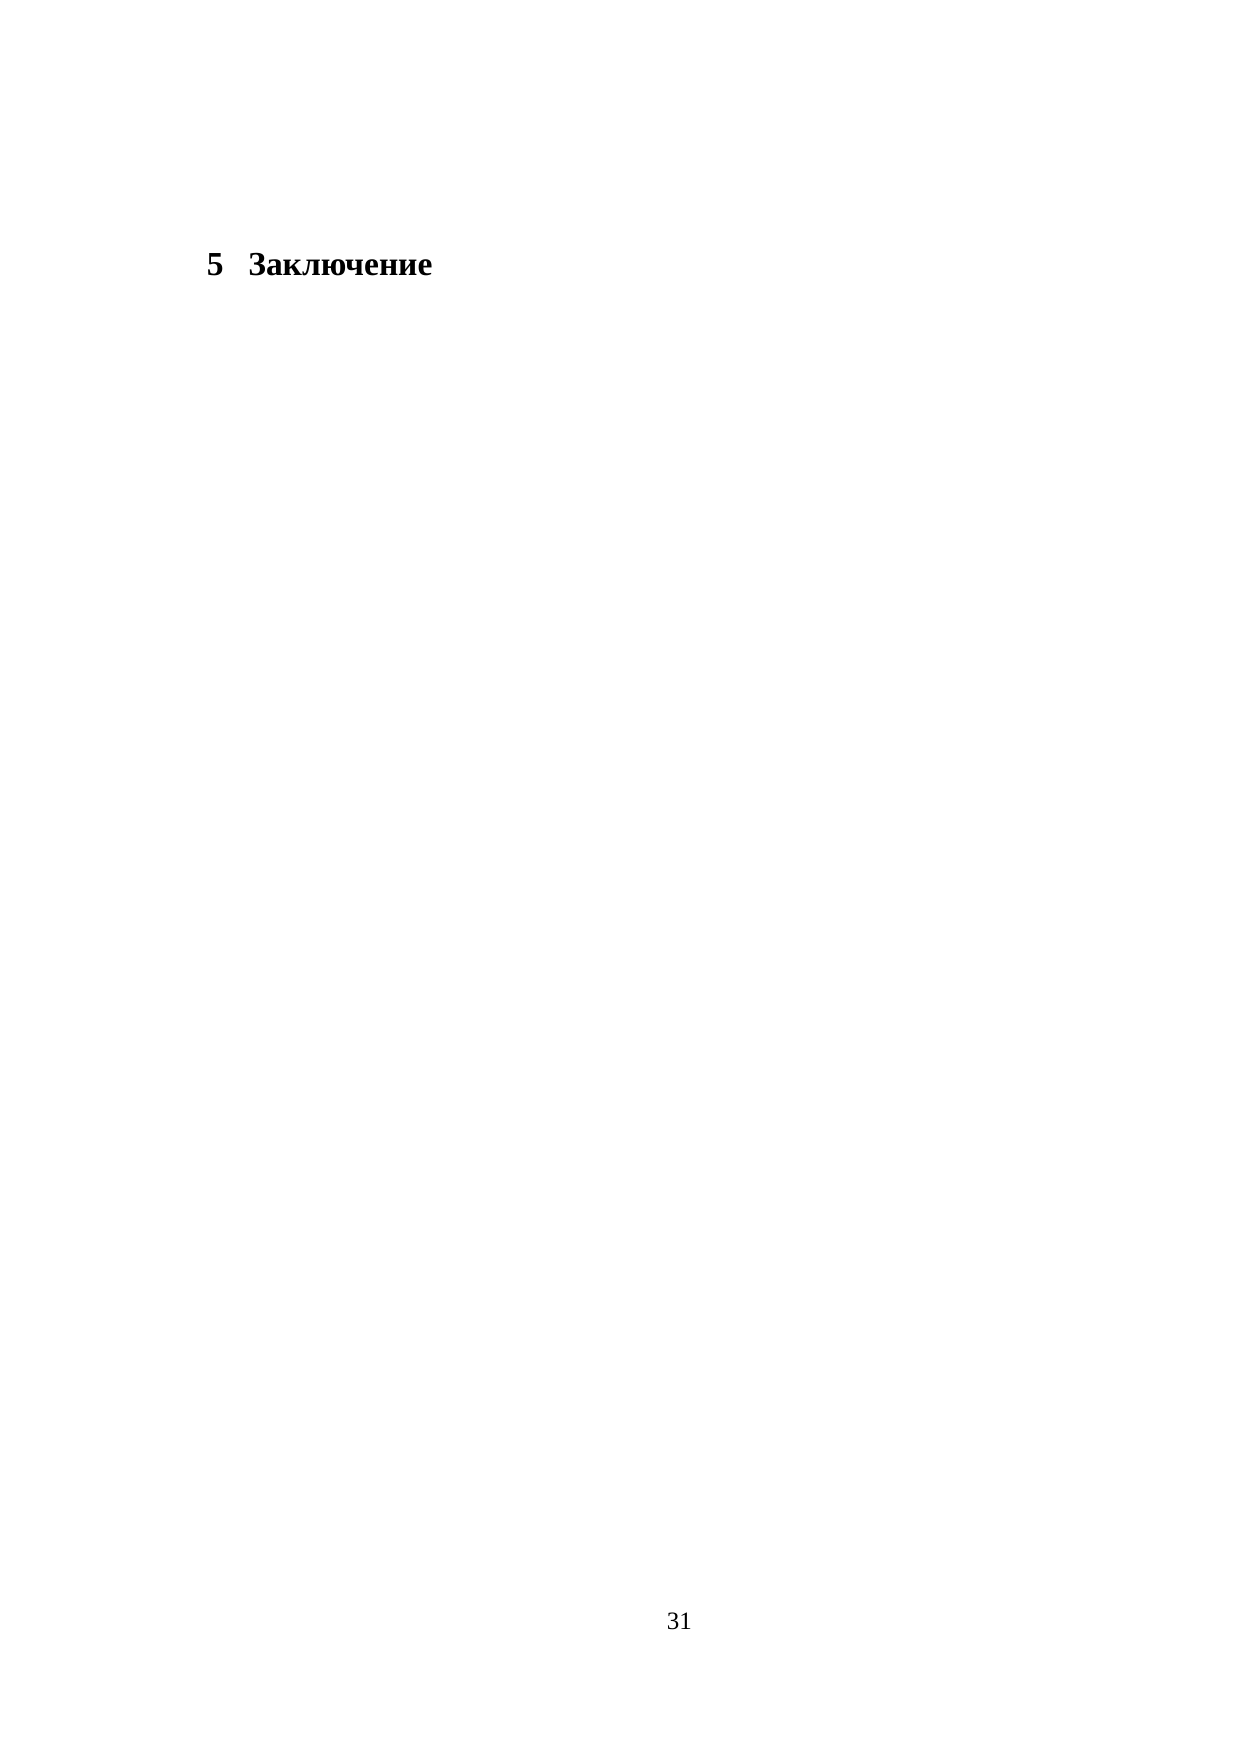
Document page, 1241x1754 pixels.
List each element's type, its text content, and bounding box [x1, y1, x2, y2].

subtitle Заключение [177, 244, 1181, 282]
